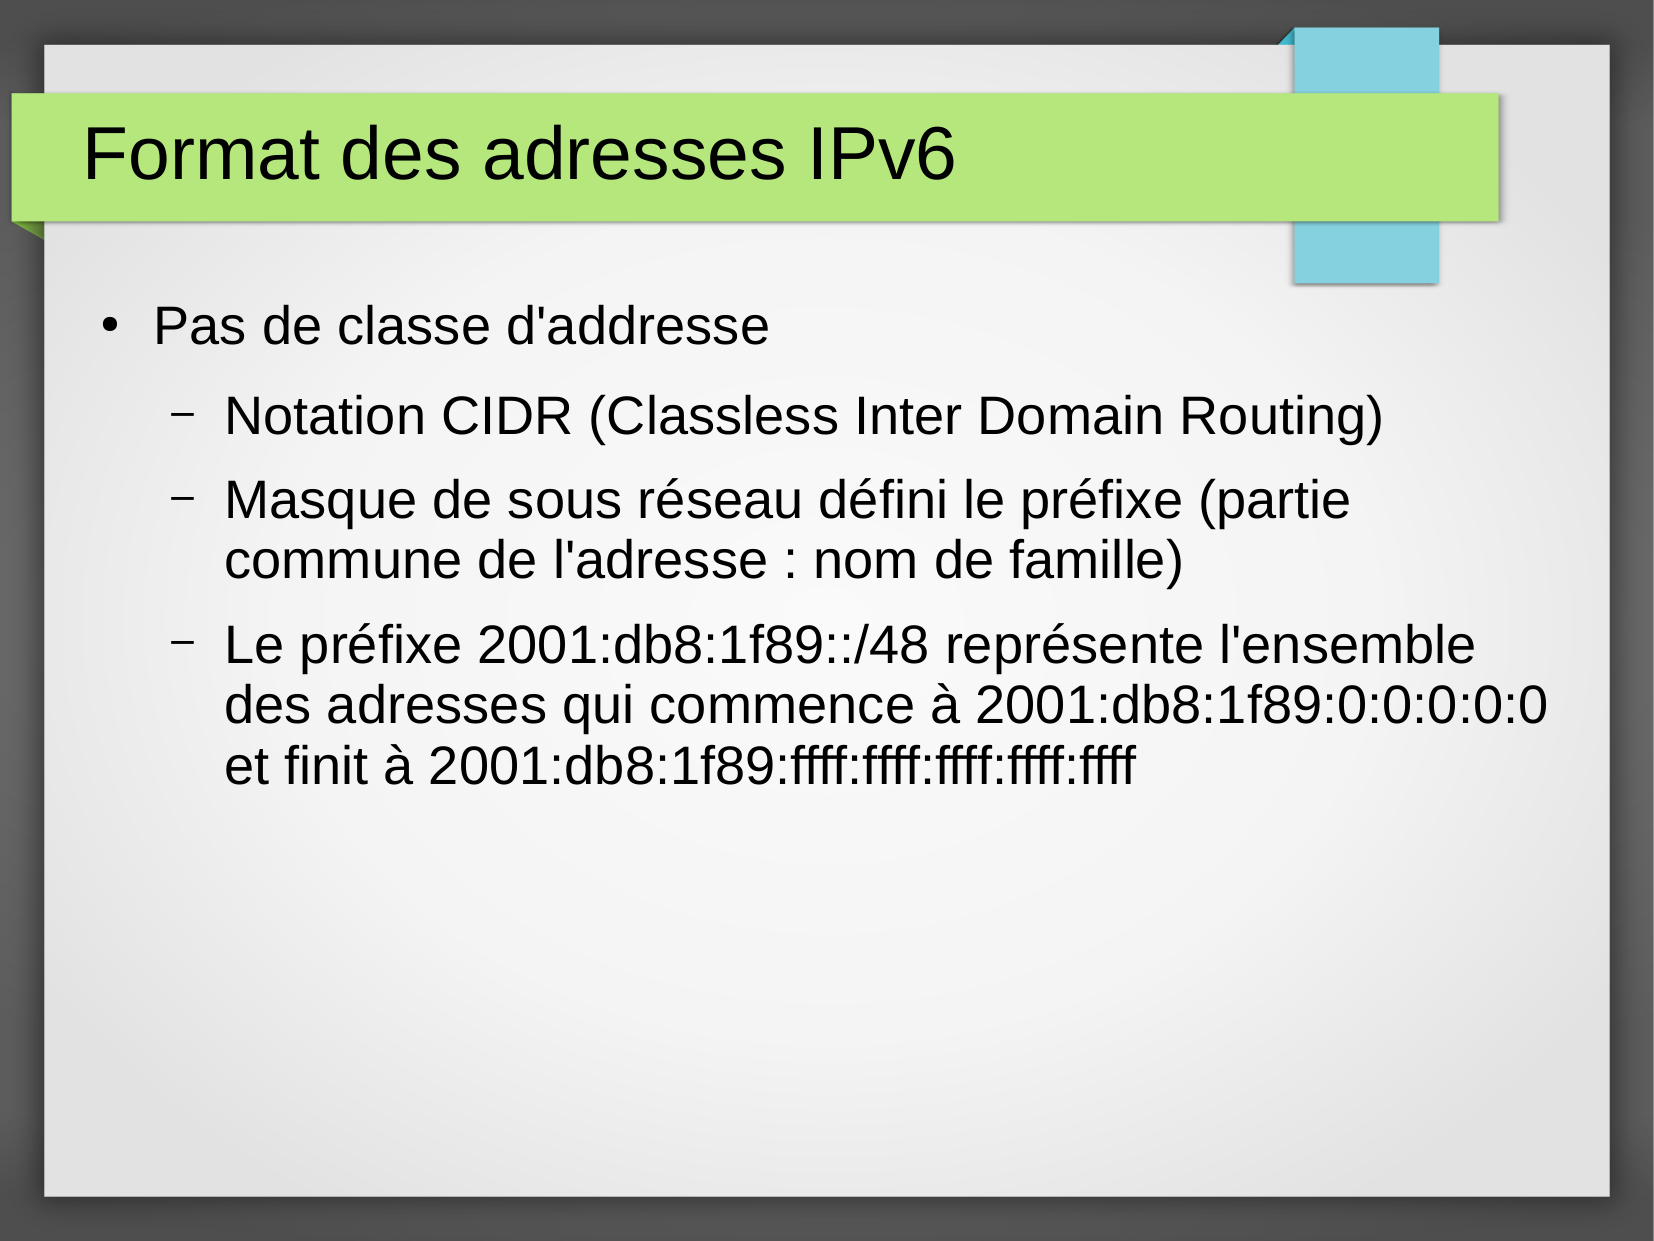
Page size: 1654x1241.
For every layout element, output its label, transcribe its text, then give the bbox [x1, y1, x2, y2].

picture [0, 0, 1654, 1241]
list Pas de classe d'addresse Notation CIDR (Classless Inter Domain Routing) Masque de sous réseau défini le préfixe (partie commune de l'adresse : nom de famille) Le préfixe 2001:db8:1f89::/48 représente l'ensemble des adresses qui commence à 2001:db8:1f89:0:0:0:0:0 et finit à 2001:db8:1f89:ffff:ffff:ffff:ffff:ffff [82, 295, 1571, 1015]
title Format des adresses IPv6 [82, 94, 1264, 213]
